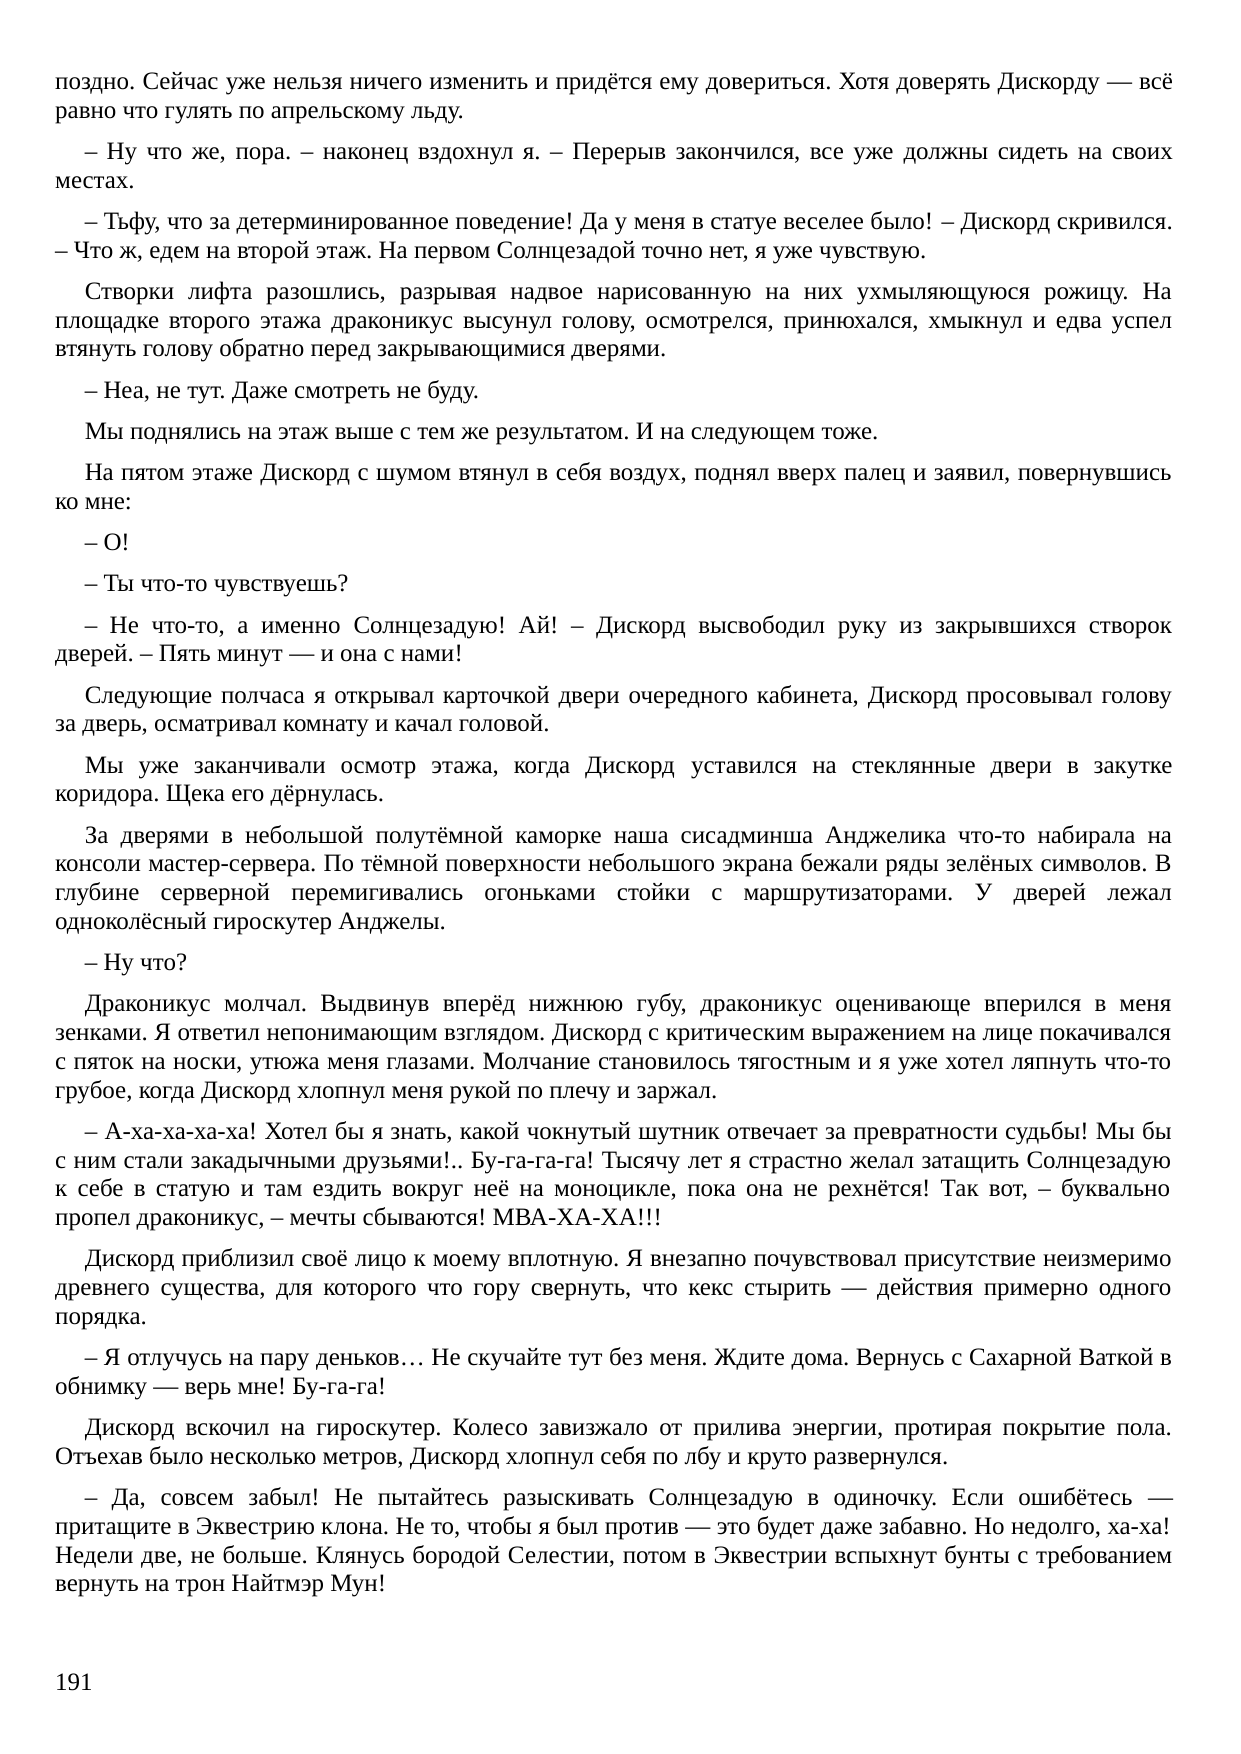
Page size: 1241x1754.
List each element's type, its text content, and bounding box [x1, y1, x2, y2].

text Створки лифта разошлись, разрывая надвое нарисованную на них ухмыляющуюся рожицу. На площадке второго этажа драконикус высунул голову, осмотрелся, принюхался, хмыкнул и едва успел втянуть голову обратно перед закрывающимися дверями. [55, 276, 1173, 362]
text Дискорд приблизил своё лицо к моему вплотную. Я внезапно почувствовал присутствие неизмеримо древнего существа, для которого что гору свернуть, что кекс стырить — действия примерно одного порядка. [55, 1243, 1173, 1330]
text – Ты что-то чувствуешь? [55, 568, 1173, 597]
text Мы уже заканчивали осмотр этажа, когда Дискорд уставился на стеклянные двери в закутке коридора. Щека его дёрнулась. [55, 750, 1173, 807]
text – Неа, не тут. Даже смотреть не буду. [55, 375, 1173, 403]
text – Не что-то, а именно Солнцезадую! Ай! – Дискорд высвободил руку из закрывшихся створок дверей. – Пять минут — и она с нами! [55, 610, 1173, 667]
text – Да, совсем забыл! Не пытайтесь разыскивать Солнцезадую в одиночку. Если ошибётесь — притащите в Эквестрию клона. Не то, чтобы я был против — это будет даже забавно. Но недолго, ха-ха! Недели две, не больше. Клянусь бородой Селестии, потом в Эквестрии вспыхнут бунты с требованием вернуть на трон Найтмэр Мун! [55, 1482, 1173, 1597]
text На пятом этаже Дискорд с шумом втянул в себя воздух, поднял вверх палец и заявил, повернувшись ко мне: [55, 457, 1173, 515]
text Мы поднялись на этаж выше с тем же результатом. И на следующем тоже. [55, 416, 1173, 445]
text поздно. Сейчас уже нельзя ничего изменить и придётся ему довериться. Хотя доверять Дискорду — всё равно что гулять по апрельскому льду. [55, 66, 1173, 123]
text – А-ха-ха-ха-ха! Хотел бы я знать, какой чокнутый шутник отвечает за превратности судьбы! Мы бы с ним стали закадычными друзьями!.. Бу-га-га-га! Тысячу лет я страстно желал затащить Солнцезадую к себе в статую и там ездить вокруг неё на моноцикле, пока она не рехнётся! Так вот, – буквально пропел драконикус, – мечты сбываются! МВА-ХА-ХА!!! [55, 1116, 1173, 1231]
text Дискорд вскочил на гироскутер. Колесо завизжало от прилива энергии, протирая покрытие пола. Отъехав было несколько метров, Дискорд хлопнул себя по лбу и круто развернулся. [55, 1412, 1173, 1470]
text – Я отлучусь на пару деньков… Не скучайте тут без меня. Ждите дома. Вернусь с Сахарной Ваткой в обнимку — верь мне! Бу-га-га! [55, 1342, 1173, 1400]
text За дверями в небольшой полутёмной каморке наша сисадминша Анджелика что-то набирала на консоли мастер-сервера. По тёмной поверхности небольшого экрана бежали ряды зелёных символов. В глубине серверной перемигивались огоньками стойки с маршрутизаторами. У дверей лежал одноколёсный гироскутер Анджелы. [55, 820, 1173, 935]
text Следующие полчаса я открывал карточкой двери очередного кабинета, Дискорд просовывал голову за дверь, осматривал комнату и качал головой. [55, 680, 1173, 737]
text Драконикус молчал. Выдвинув вперёд нижнюю губу, драконикус оценивающе вперился в меня зенками. Я ответил непонимающим взглядом. Дискорд с критическим выражением на лице покачивался с пяток на носки, утюжа меня глазами. Молчание становилось тягостным и я уже хотел ляпнуть что-то грубое, когда Дискорд хлопнул меня рукой по плечу и заржал. [55, 988, 1173, 1103]
text – Ну что же, пора. – наконец вздохнул я. – Перерыв закончился, все уже должны сидеть на своих местах. [55, 136, 1173, 193]
text – О! [55, 527, 1173, 556]
text – Тьфу, что за детерминированное поведение! Да у меня в статуе веселее было! – Дискорд скривился. – Что ж, едем на второй этаж. На первом Солнцезадой точно нет, я уже чувствую. [55, 206, 1173, 263]
text – Ну что? [55, 947, 1173, 976]
